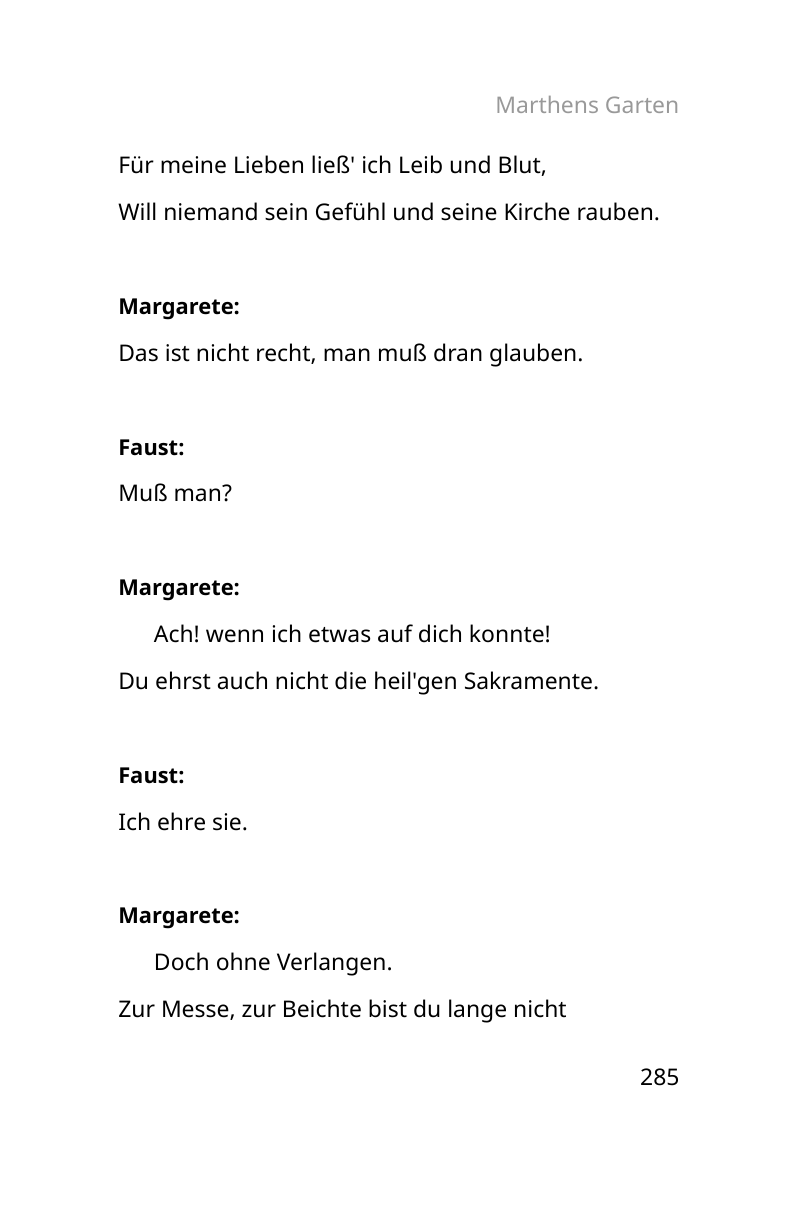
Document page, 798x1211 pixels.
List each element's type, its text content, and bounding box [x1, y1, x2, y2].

text Faust: Muß man? [118, 401, 679, 509]
text Für meine Lieben ließ' ich Leib und Blut, Will niemand sein Gefühl und seine Kirche rauben. [118, 149, 679, 227]
text Margarete: Das ist nicht recht, man muß dran glauben. [118, 261, 679, 368]
text Margarete: Ach! wenn ich etwas auf dich konnte! Du ehrst auch nicht die heil'gen Sakramente. [118, 542, 679, 696]
text Faust: Ich ehre sie. [118, 729, 679, 837]
text Margarete: Doch ohne Verlangen. Zur Messe, zur Beichte bist du lange nicht [118, 870, 679, 1024]
